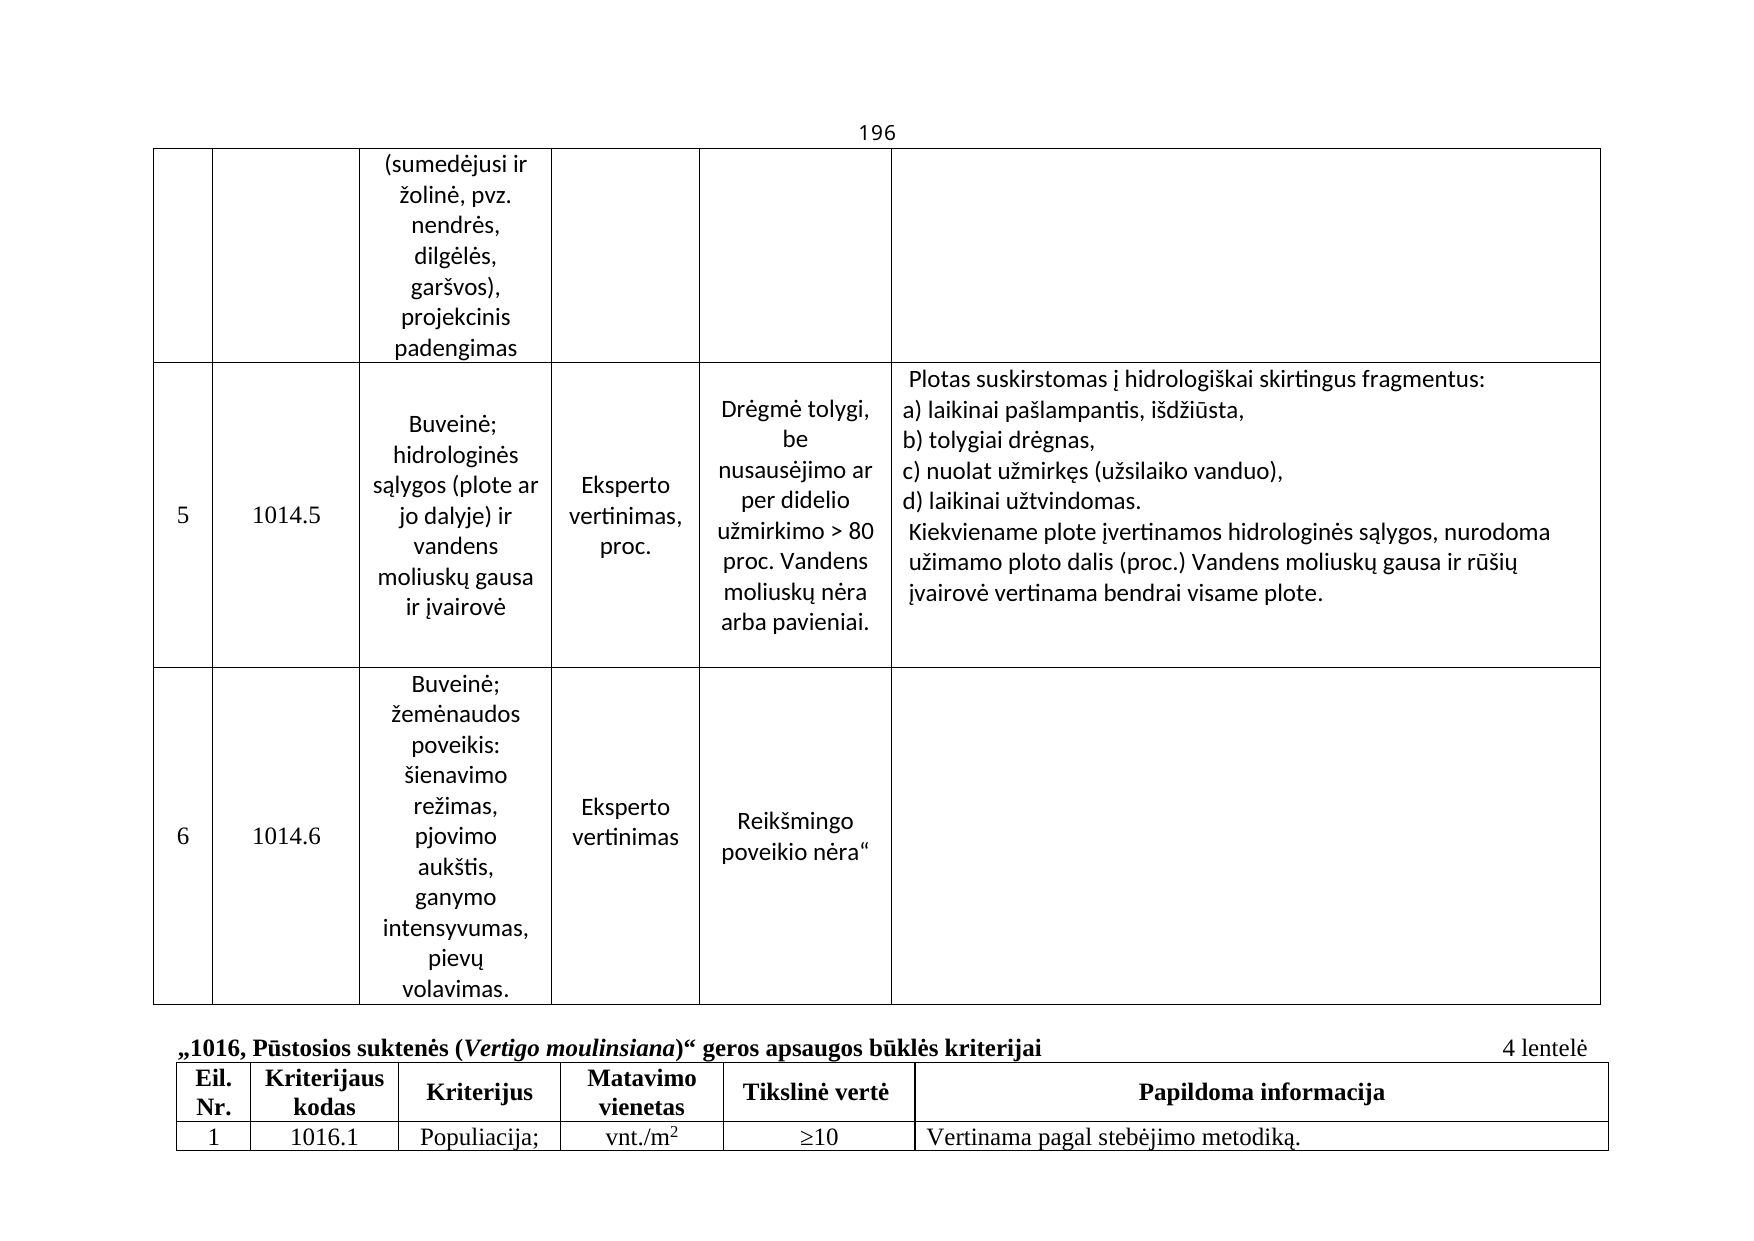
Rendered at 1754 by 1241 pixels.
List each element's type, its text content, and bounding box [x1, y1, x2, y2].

table_cell [892, 668, 1600, 1003]
table_cell Eksperto vertinimas [552, 668, 699, 1003]
table_cell Buveinė; žemėnaudos poveikis: šienavimo režimas, pjovimo aukštis, ganymo intensyvumas, pievų volavimas. [360, 668, 551, 1003]
table_cell Reikšmingo poveikio nėra“ [700, 668, 891, 1003]
text „1016, Pūstosios suktenės (Vertigo moulinsiana)“ geros apsaugos būklės kriterijai 4 lentelė [177, 1033, 1636, 1062]
table_header Kriterijus [399, 1063, 560, 1121]
table_cell 1016.1 [251, 1122, 398, 1150]
table_header Tikslinė vertė [724, 1063, 914, 1121]
table_cell [552, 149, 699, 362]
table_cell [892, 149, 1600, 362]
table_cell [213, 149, 359, 362]
table_cell Eksperto vertinimas, proc. [552, 363, 699, 667]
table_cell [154, 149, 212, 362]
table_cell 6 [154, 668, 212, 1003]
table_cell vnt./m2 [561, 1122, 723, 1150]
table_cell 5 [154, 363, 212, 667]
table_cell 1 [177, 1122, 250, 1150]
table_cell 1014.5 [213, 363, 359, 667]
table_cell Drėgmė tolygi, be nusausėjimo ar per didelio užmirkimo > 80 proc. Vandens moliuskų nėra arba pavieniai. [700, 363, 891, 667]
table_header Kriterijaus kodas [251, 1063, 398, 1121]
table_cell ≥10 [724, 1122, 914, 1150]
table_header Papildoma informacija [916, 1063, 1608, 1121]
table_cell Populiacija; [399, 1122, 560, 1150]
table_cell Buveinė; hidrologinės sąlygos (plote ar jo dalyje) ir vandens moliuskų gausa ir įvairovė [360, 363, 551, 667]
table_cell [700, 149, 891, 362]
table_cell (sumedėjusi ir žolinė, pvz. nendrės, dilgėlės, garšvos), projekcinis padengimas [360, 149, 551, 362]
table_cell 1014.6 [213, 668, 359, 1003]
table_cell Plotas suskirstomas į hidrologiškai skirtingus fragmentus: a) laikinai pašlampantis, išdžiūsta, b) tolygiai drėgnas, c) nuolat užmirkęs (užsilaiko vanduo), d) laikinai užtvindomas. Kiekviename plote įvertinamos hidrologinės sąlygos, nurodoma užimamo ploto dalis (proc.) Vandens moliuskų gausa ir rūšių įvairovė vertinama bendrai visame plote. [892, 363, 1600, 667]
table_header Matavimo vienetas [561, 1063, 723, 1121]
table_header Eil. Nr. [177, 1063, 250, 1121]
table_cell Vertinama pagal stebėjimo metodiką. [916, 1122, 1608, 1150]
